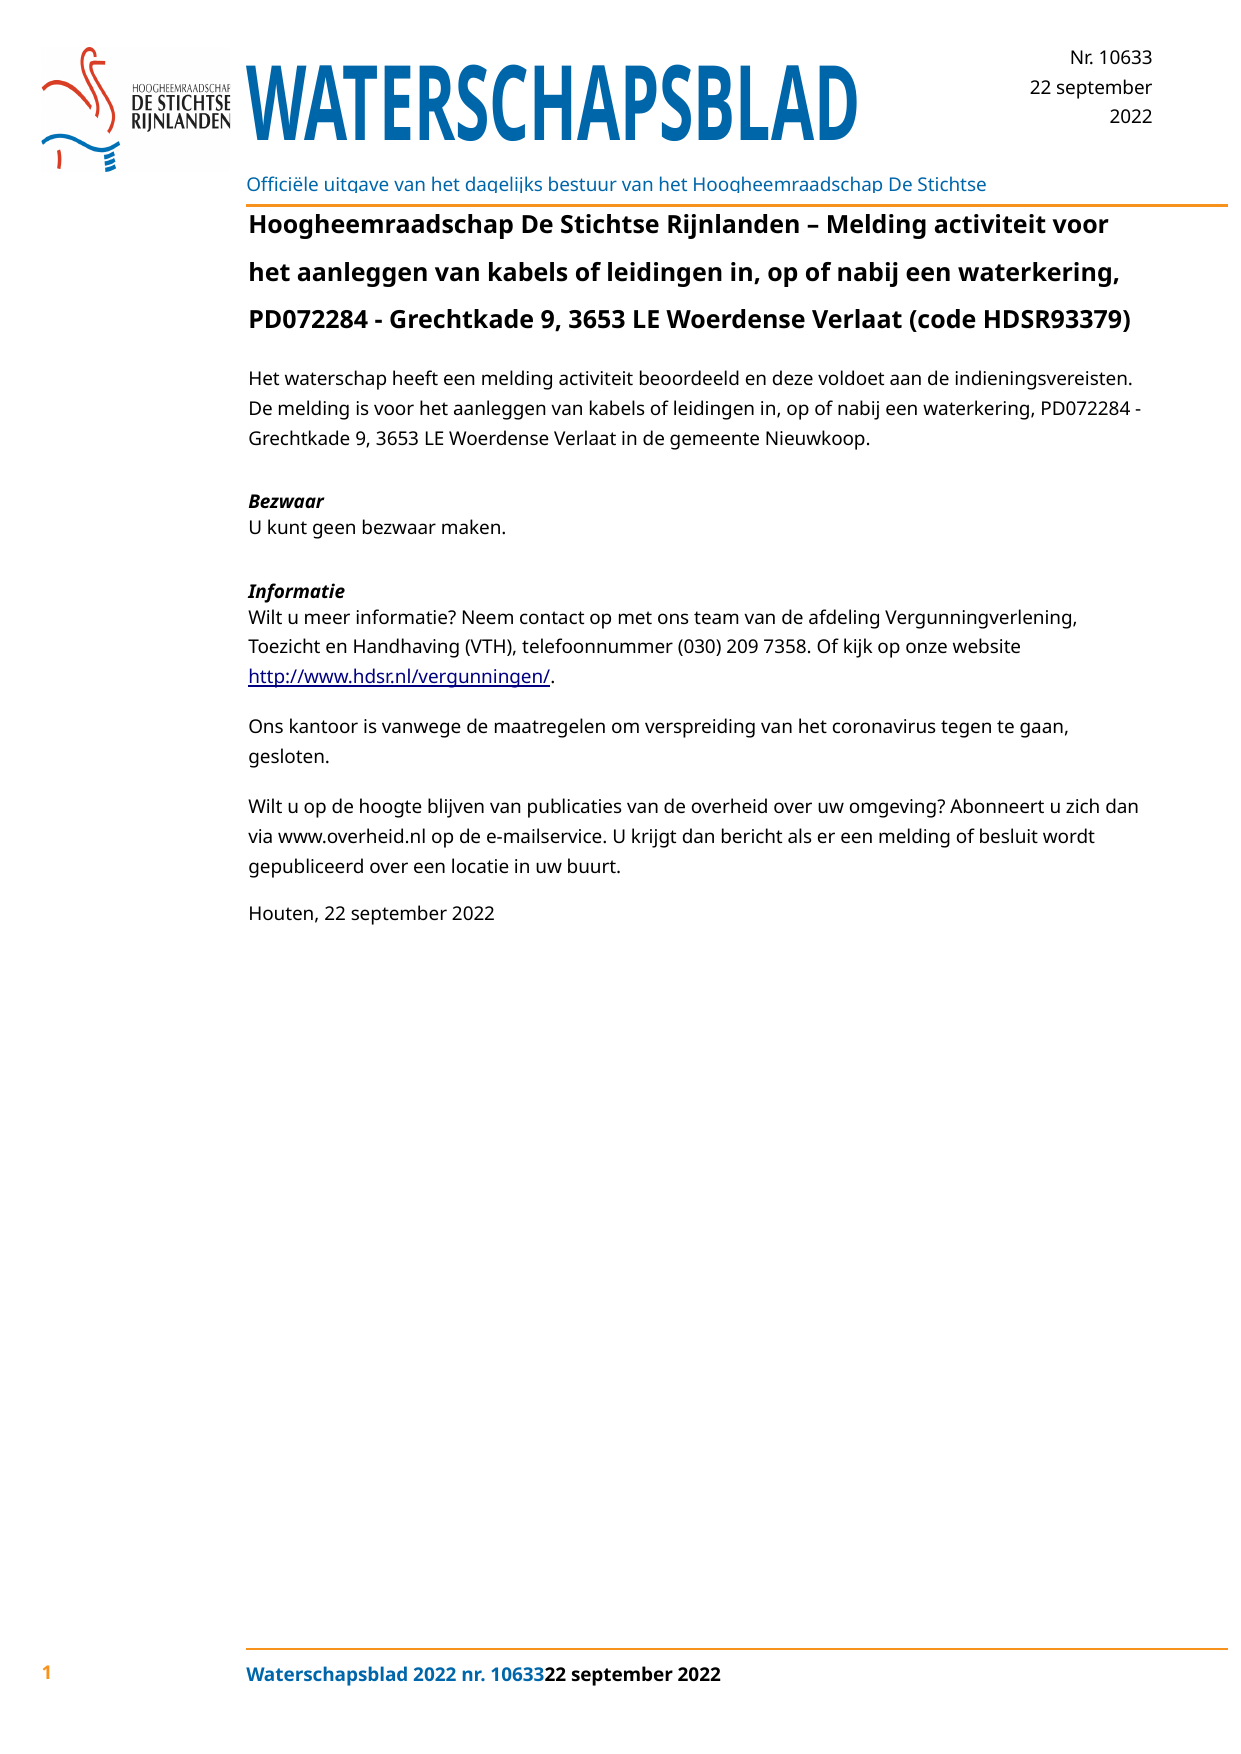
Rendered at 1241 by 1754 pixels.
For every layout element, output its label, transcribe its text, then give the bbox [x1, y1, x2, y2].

text Wilt u meer informatie? Neem contact op met ons team van de afdeling Vergunningverlening, Toezicht en Handhaving (VTH), telefoonnummer (030) 209 7358. Of kijk op onze website http://www.hdsr.nl/vergunningen/. [248, 604, 1152, 689]
text Het waterschap heeft een melding activiteit beoordeeld en deze voldoet aan de indieningsvereisten. De melding is voor het aanleggen van kabels of leidingen in, op of nabij een waterkering, PD072284 - Grechtkade 9, 3653 LE Woerdense Verlaat in de gemeente Nieuwkoop. [248, 366, 1152, 450]
text Houten, 22 september 2022 [248, 901, 1152, 926]
text Wilt u op de hoogte blijven van publicaties van de overheid over uw omgeving? Abonneert u zich dan via www.overheid.nl op de e-mailservice. U krijgt dan bericht als er een melding of besluit wordt gepubliceerd over een locatie in uw buurt. [248, 794, 1152, 878]
picture [41, 47, 231, 172]
text Hoogheemraadschap De Stichtse Rijnlanden – Melding activiteit voor het aanleggen van kabels of leidingen in, op of nabij een waterkering, PD072284 - Grechtkade 9, 3653 LE Woerdense Verlaat (code HDSR93379) [248, 207, 1152, 336]
text U kunt geen bezwaar maken. [248, 514, 1152, 540]
text Ons kantoor is vanwege de maatregelen om verspreiding van het coronavirus tegen te gaan, gesloten. [248, 714, 1152, 769]
text Bezwaar [248, 489, 1152, 514]
text Informatie [248, 578, 1152, 604]
